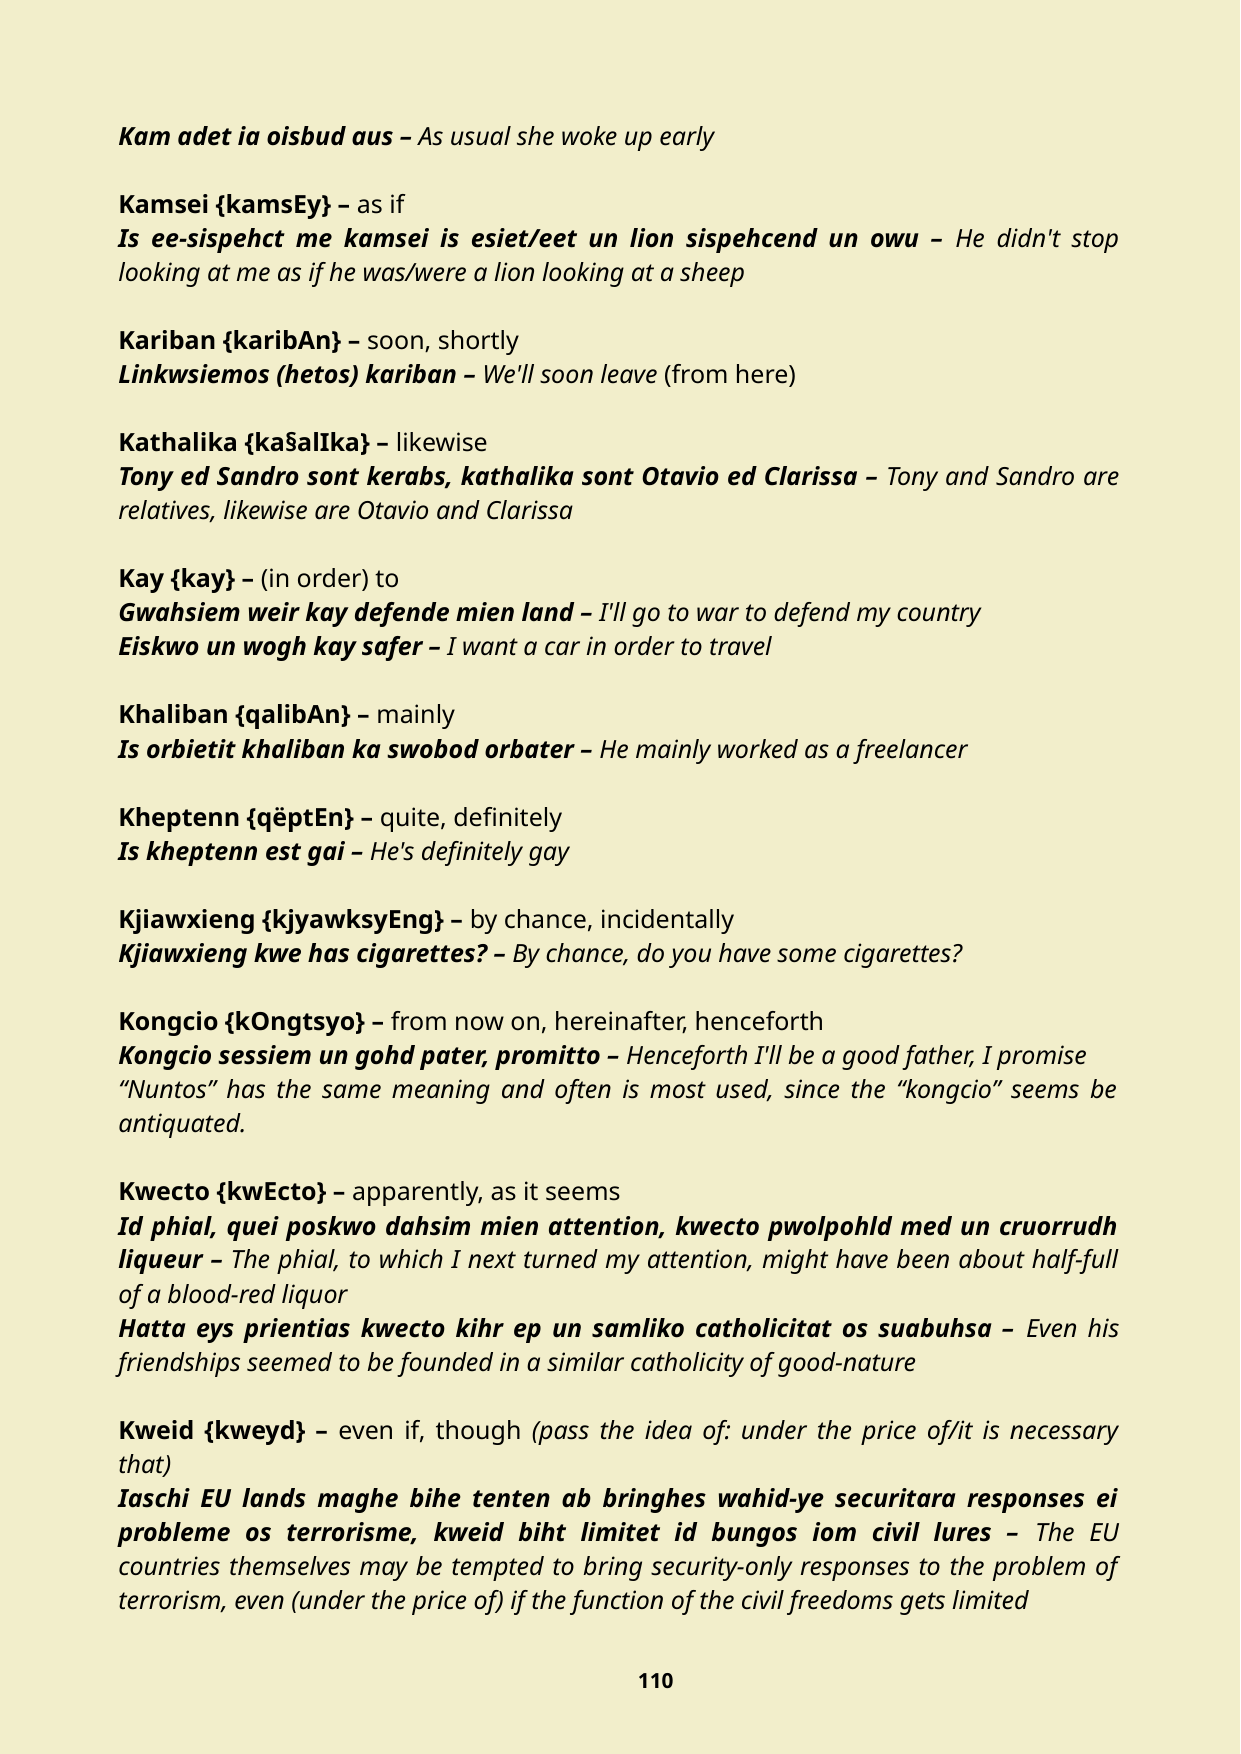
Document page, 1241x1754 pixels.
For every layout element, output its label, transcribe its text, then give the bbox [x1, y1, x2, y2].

text Hatta eys prientias kwecto kihr ep un samliko catholicitat os suabuhsa – Even his friendships seemed to be founded in a similar catholicity of good-nature [118, 1310, 1122, 1378]
text “Nuntos” has the same meaning and often is most used, since the “kongcio” seems be antiquated. [118, 1072, 1122, 1140]
text Kay {kay} – (in order) to [118, 561, 1122, 595]
text Kjiawxieng {kjyawksyEng} – by chance, incidentally [118, 902, 1122, 936]
text Kathalika {ka§alIka} – likewise [118, 425, 1122, 459]
text Is kheptenn est gai – He's definitely gay [118, 833, 1122, 867]
text Kariban {karibAn} – soon, shortly [118, 322, 1122, 357]
text Kongcio {kOngtsyo} – from now on, hereinafter, henceforth [118, 1004, 1122, 1038]
text Kamsei {kamsEy} – as if [118, 186, 1122, 220]
text Tony ed Sandro sont kerabs, kathalika sont Otavio ed Clarissa – Tony and Sandro are relatives, likewise are Otavio and Clarissa [118, 459, 1122, 527]
text Id phial, quei poskwo dahsim mien attention, kwecto pwolpohld med un cruorrudh liqueur – The phial, to which I next turned my attention, might have been about half-full of a blood-red liquor [118, 1208, 1122, 1310]
text Kam adet ia oisbud aus – As usual she woke up early [118, 118, 1122, 152]
text Eiskwo un wogh kay safer – I want a car in order to travel [118, 629, 1122, 663]
text Linkwsiemos (hetos) kariban – We'll soon leave (from here) [118, 357, 1122, 391]
text Khaliban {qalibAn} – mainly [118, 697, 1122, 731]
text Gwahsiem weir kay defende mien land – I'll go to war to defend my country [118, 595, 1122, 629]
text Iaschi EU lands maghe bihe tenten ab bringhes wahid-ye securitara responses ei probleme os terrorisme, kweid biht limitet id bungos iom civil lures – The EU countries themselves may be tempted to bring security-only responses to the problem of terrorism, even (under the price of) if the function of the civil freedoms gets limited [118, 1481, 1122, 1617]
text Kweid {kweyd} – even if, though (pass the idea of: under the price of/it is necessary that) [118, 1412, 1122, 1481]
text Kjiawxieng kwe has cigarettes? – By chance, do you have some cigarettes? [118, 936, 1122, 970]
text Kheptenn {qëptEn} – quite, definitely [118, 799, 1122, 833]
text Is orbietit khaliban ka swobod orbater – He mainly worked as a freelancer [118, 731, 1122, 765]
text Is ee-sispehct me kamsei is esiet/eet un lion sispehcend un owu – He didn't stop looking at me as if he was/were a lion looking at a sheep [118, 220, 1122, 288]
text Kongcio sessiem un gohd pater, promitto – Henceforth I'll be a good father, I promise [118, 1038, 1122, 1072]
text Kwecto {kwEcto} – apparently, as it seems [118, 1174, 1122, 1208]
